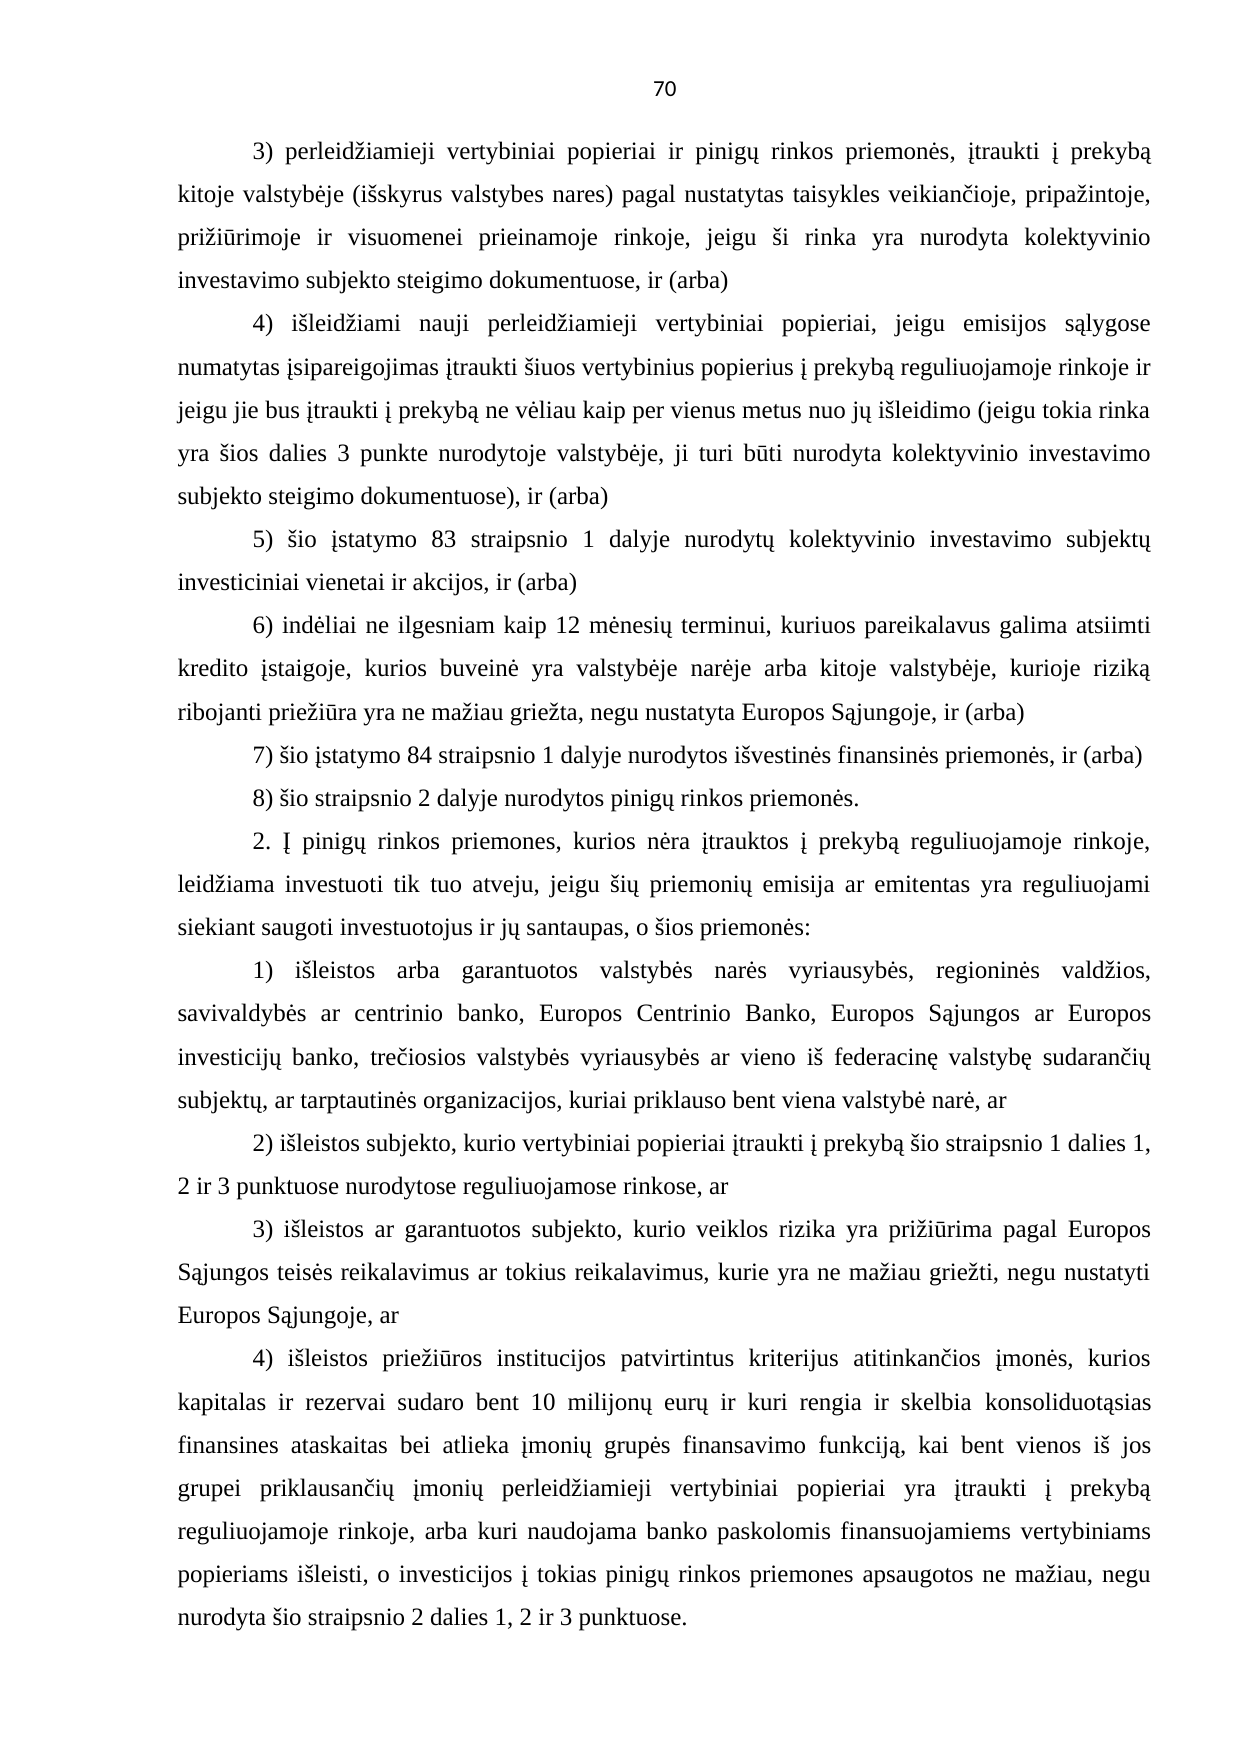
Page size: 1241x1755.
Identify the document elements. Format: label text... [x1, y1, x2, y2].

text 8) šio straipsnio 2 dalyje nurodytos pinigų rinkos priemonės. [177, 783, 1152, 812]
text 2. Į pinigų rinkos priemones, kurios nėra įtrauktos į prekybą reguliuojamoje rinkoje, leidžiama investuoti tik tuo atveju, jeigu šių priemonių emisija ar emitentas yra reguliuojami siekiant saugoti investuotojus ir jų santaupas, o šios priemonės: [177, 826, 1152, 941]
text 3) perleidžiamieji vertybiniai popieriai ir pinigų rinkos priemonės, įtraukti į prekybą kitoje valstybėje (išskyrus valstybes nares) pagal nustatytas taisykles veikiančioje, pripažintoje, prižiūrimoje ir visuomenei prieinamoje rinkoje, jeigu ši rinka yra nurodyta kolektyvinio investavimo subjekto steigimo dokumentuose, ir (arba) [177, 136, 1152, 294]
text 4) išleistos priežiūros institucijos patvirtintus kriterijus atitinkančios įmonės, kurios kapitalas ir rezervai sudaro bent 10 milijonų eurų ir kuri rengia ir skelbia konsoliduotąsias finansines ataskaitas bei atlieka įmonių grupės finansavimo funkciją, kai bent vienos iš jos grupei priklausančių įmonių perleidžiamieji vertybiniai popieriai yra įtraukti į prekybą reguliuojamoje rinkoje, arba kuri naudojama banko paskolomis finansuojamiems vertybiniams popieriams išleisti, o investicijos į tokias pinigų rinkos priemones apsaugotos ne mažiau, negu nurodyta šio straipsnio 2 dalies 1, 2 ir 3 punktuose. [177, 1343, 1152, 1631]
text 5) šio įstatymo 83 straipsnio 1 dalyje nurodytų kolektyvinio investavimo subjektų investiciniai vienetai ir akcijos, ir (arba) [177, 524, 1152, 596]
text 1) išleistos arba garantuotos valstybės narės vyriausybės, regioninės valdžios, savivaldybės ar centrinio banko, Europos Centrinio Banko, Europos Sąjungos ar Europos investicijų banko, trečiosios valstybės vyriausybės ar vieno iš federacinę valstybę sudarančių subjektų, ar tarptautinės organizacijos, kuriai priklauso bent viena valstybė narė, ar [177, 955, 1152, 1113]
text 7) šio įstatymo 84 straipsnio 1 dalyje nurodytos išvestinės finansinės priemonės, ir (arba) [177, 740, 1152, 768]
text 6) indėliai ne ilgesniam kaip 12 mėnesių terminui, kuriuos pareikalavus galima atsiimti kredito įstaigoje, kurios buveinė yra valstybėje narėje arba kitoje valstybėje, kurioje riziką ribojanti priežiūra yra ne mažiau griežta, negu nustatyta Europos Sąjungoje, ir (arba) [177, 610, 1152, 725]
text 4) išleidžiami nauji perleidžiamieji vertybiniai popieriai, jeigu emisijos sąlygose numatytas įsipareigojimas įtraukti šiuos vertybinius popierius į prekybą reguliuojamoje rinkoje ir jeigu jie bus įtraukti į prekybą ne vėliau kaip per vienus metus nuo jų išleidimo (jeigu tokia rinka yra šios dalies 3 punkte nurodytoje valstybėje, ji turi būti nurodyta kolektyvinio investavimo subjekto steigimo dokumentuose), ir (arba) [177, 308, 1152, 510]
text 2) išleistos subjekto, kurio vertybiniai popieriai įtraukti į prekybą šio straipsnio 1 dalies 1, 2 ir 3 punktuose nurodytose reguliuojamose rinkose, ar [177, 1128, 1152, 1200]
text 3) išleistos ar garantuotos subjekto, kurio veiklos rizika yra prižiūrima pagal Europos Sąjungos teisės reikalavimus ar tokius reikalavimus, kurie yra ne mažiau griežti, negu nustatyti Europos Sąjungoje, ar [177, 1214, 1152, 1329]
